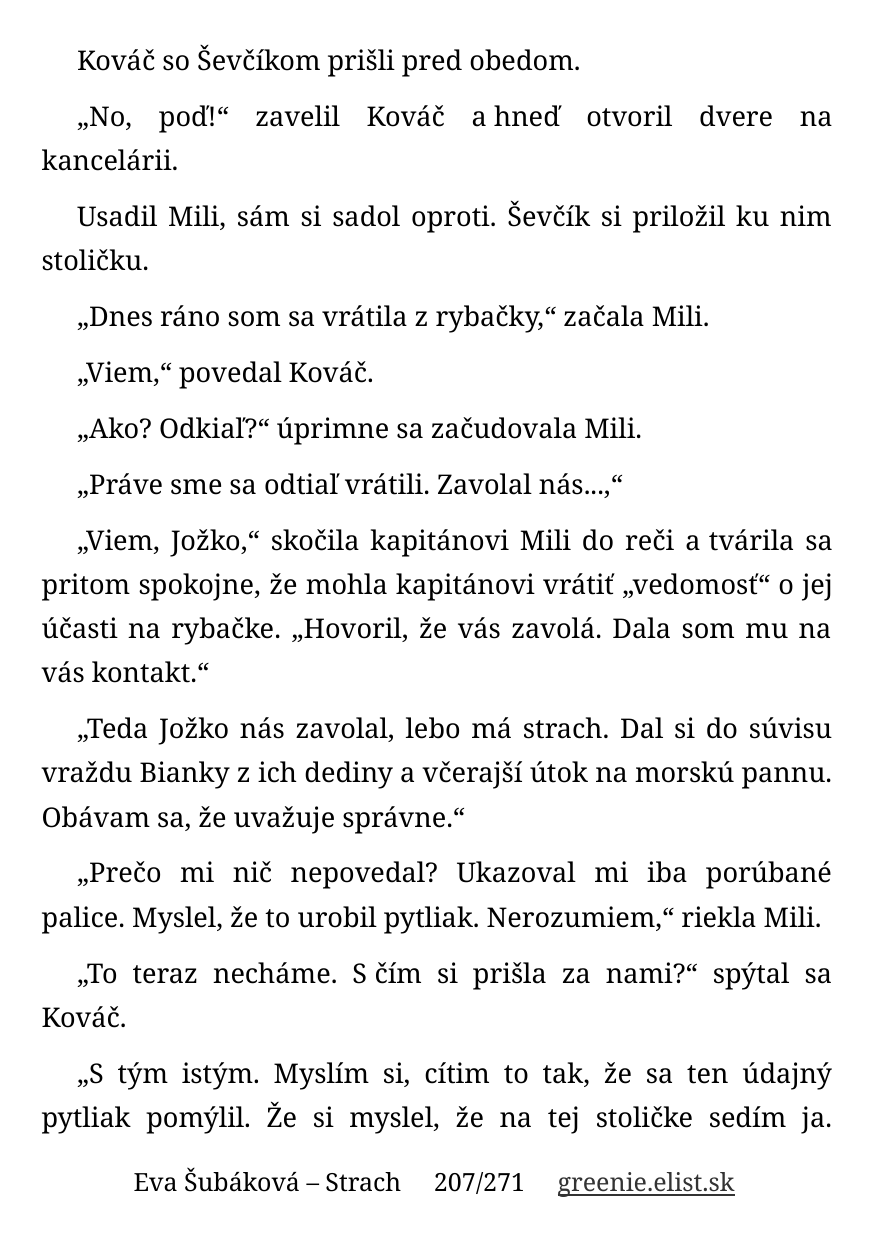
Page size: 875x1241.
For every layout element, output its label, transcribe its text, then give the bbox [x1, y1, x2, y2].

text „Ako? Odkiaľ?“ úprimne sa začudovala Mili. [41, 409, 833, 446]
text „Teda Jožko nás zavolal, lebo má strach. Dal si do súvisu vraždu Bianky z ich dediny a včerajší útok na morskú pannu. Obávam sa, že uvažuje správne.“ [41, 710, 833, 835]
text „To teraz necháme. S čím si prišla za nami?“ spýtal sa Kováč. [41, 954, 833, 1035]
text „Prečo mi nič nepovedal? Ukazoval mi iba porúbané palice. Myslel, že to urobil pytliak. Nerozumiem,“ riekla Mili. [41, 854, 833, 935]
text „Viem, Jožko,“ skočila kapitánovi Mili do reči a tvárila sa pritom spokojne, že mohla kapitánovi vrátiť „vedomosť“ o jej účasti na rybačke. „Hovoril, že vás zavolá. Dala som mu na vás kontakt.“ [41, 521, 833, 691]
text „S tým istým. Myslím si, cítim to tak, že sa ten údajný pytliak pomýlil. Že si myslel, že na tej stoličke sedím ja. [41, 1054, 833, 1135]
text Usadil Mili, sám si sadol oproti. Ševčík si priložil ku nim stoličku. [41, 197, 833, 278]
text „Práve sme sa odtiaľ vrátili. Zavolal nás...,“ [41, 465, 833, 502]
text „No, poď!“ zavelil Kováč a hneď otvoril dvere na kancelárii. [41, 97, 833, 178]
text Kováč so Ševčíkom prišli pred obedom. [41, 41, 833, 78]
text „Viem,“ povedal Kováč. [41, 353, 833, 390]
text „Dnes ráno som sa vrátila z rybačky,“ začala Mili. [41, 297, 833, 334]
